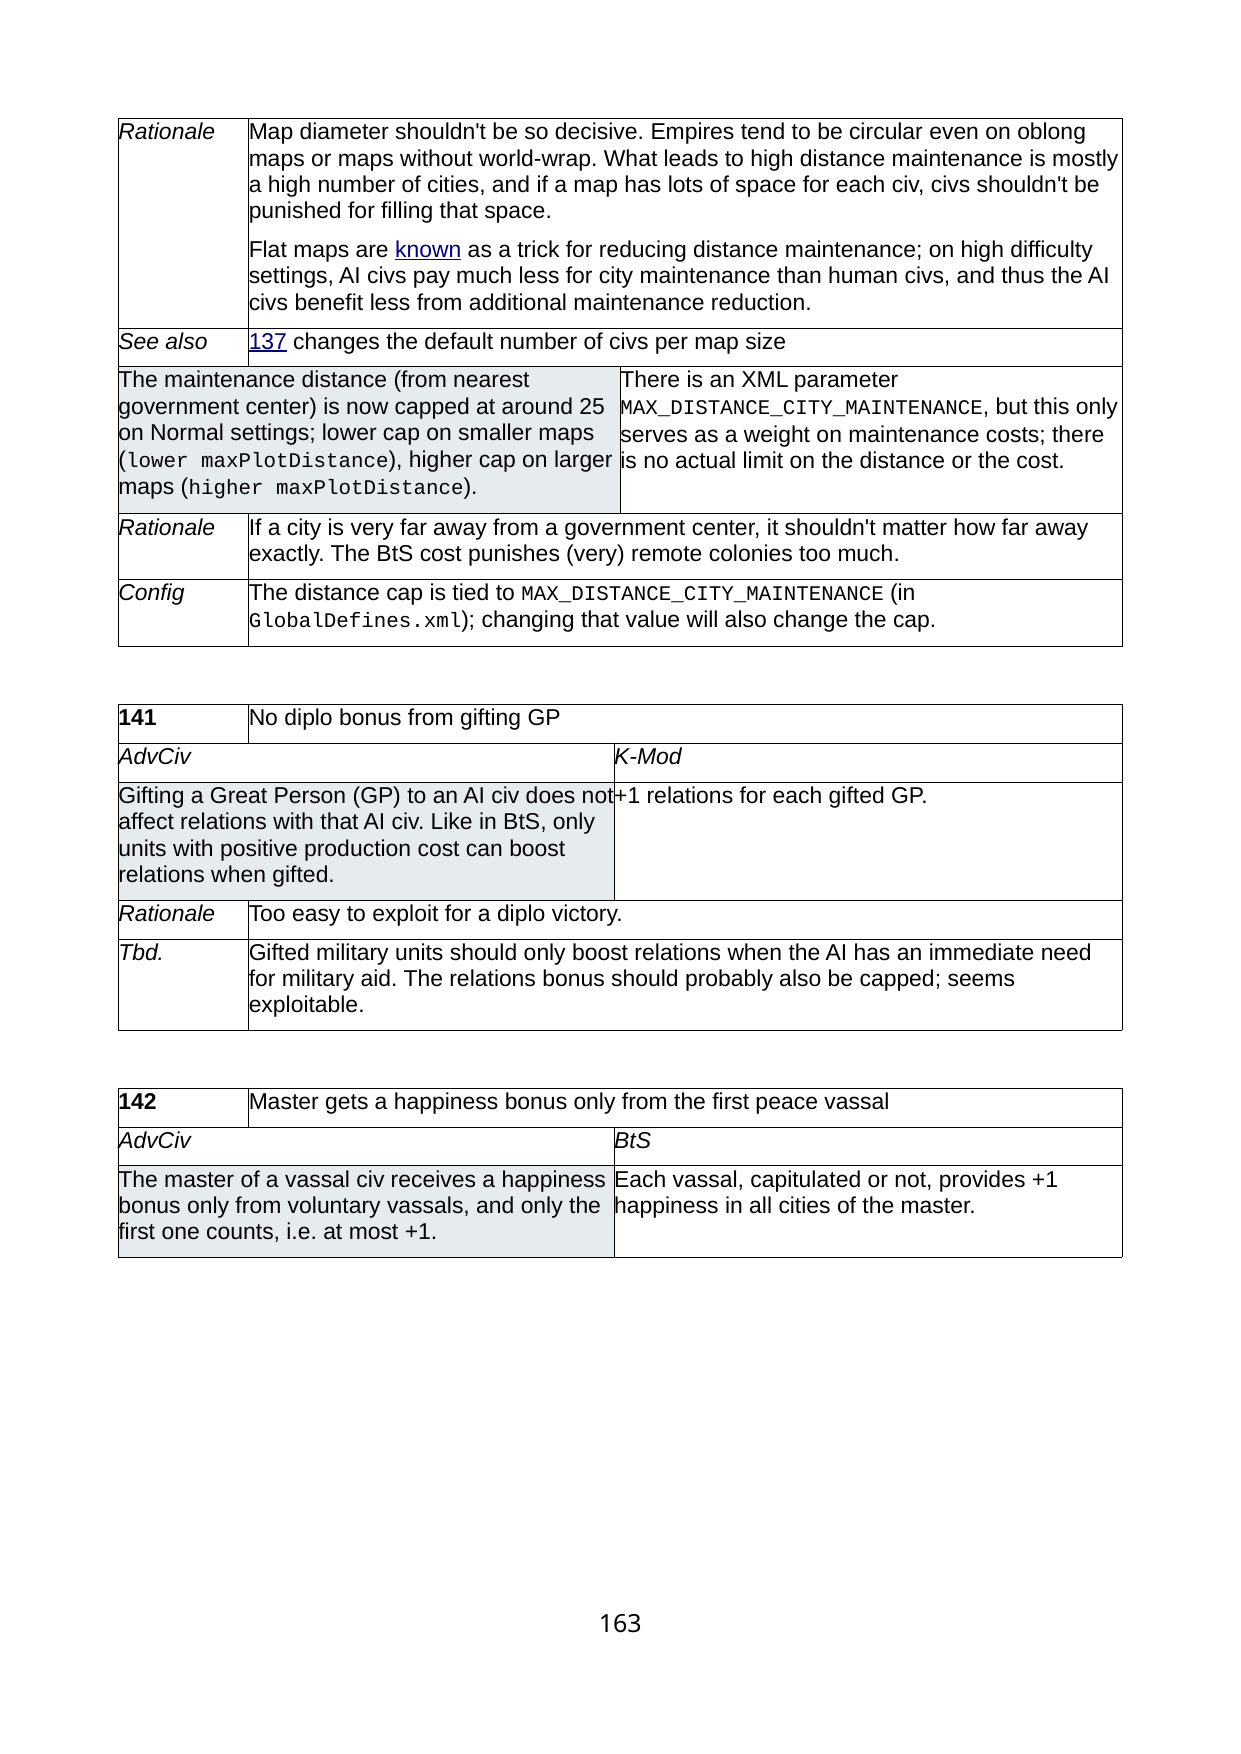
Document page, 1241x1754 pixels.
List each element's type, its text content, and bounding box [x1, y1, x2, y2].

table_cell AdvCiv [119, 744, 614, 782]
table_cell Too easy to exploit for a diplo victory. [249, 901, 1122, 938]
table_cell BtS [615, 1128, 1122, 1165]
table_cell The maintenance distance (from nearest government center) is now capped at around 25 on Normal settings; lower cap on smaller maps (lower maxPlotDistance), higher cap on larger maps (higher maxPlotDistance). [119, 367, 620, 513]
table_cell K-Mod [615, 744, 1122, 782]
table_cell Config [119, 580, 248, 646]
table_cell AdvCiv [119, 1128, 614, 1165]
table_header No diplo bonus from gifting GP [249, 705, 1122, 743]
table_cell Gifted military units should only boost relations when the AI has an immediate need for military aid. The relations bonus should probably also be capped; seems exploitable. [249, 940, 1122, 1030]
table_header 142 [119, 1089, 248, 1127]
table_cell 137 changes the default number of civs per map size [249, 329, 1122, 366]
table_cell See also [119, 329, 248, 366]
table_cell Rationale [119, 119, 248, 327]
table_header Master gets a happiness bonus only from the first peace vassal [249, 1089, 1122, 1127]
table_cell The master of a vassal civ receives a happiness bonus only from voluntary vassals, and only the first one counts, i.e. at most +1. [119, 1166, 614, 1257]
table_cell Each vassal, capitulated or not, provides +1 happiness in all cities of the master. [615, 1166, 1122, 1257]
table_cell Gifting a Great Person (GP) to an AI civ does not affect relations with that AI civ. Like in BtS, only units with positive production cost can boost relations when gifted. [119, 783, 614, 900]
table_cell Map diameter shouldn't be so decisive. Empires tend to be circular even on oblong maps or maps without world-wrap. What leads to high distance maintenance is mostly a high number of cities, and if a map has lots of space for each civ, civs shouldn't be punished for filling that space. Flat maps are known as a trick for reducing distance maintenance; on high difficulty settings, AI civs pay much less for city maintenance than human civs, and thus the AI civs benefit less from additional maintenance reduction. [249, 119, 1122, 327]
table_cell +1 relations for each gifted GP. [615, 783, 1122, 900]
table_cell Rationale [119, 514, 248, 578]
table_cell Tbd. [119, 940, 248, 1030]
table_cell The distance cap is tied to MAX_DISTANCE_CITY_MAINTENANCE (in GlobalDefines.xml); changing that value will also change the cap. [249, 580, 1122, 646]
table_cell If a city is very far away from a government center, it shouldn't matter how far away exactly. The BtS cost punishes (very) remote colonies too much. [249, 514, 1122, 578]
table_cell Rationale [119, 901, 248, 938]
table_header 141 [119, 705, 248, 743]
table_cell There is an XML parameter MAX_DISTANCE_CITY_MAINTENANCE, but this only serves as a weight on maintenance costs; there is no actual limit on the distance or the cost. [621, 367, 1122, 513]
